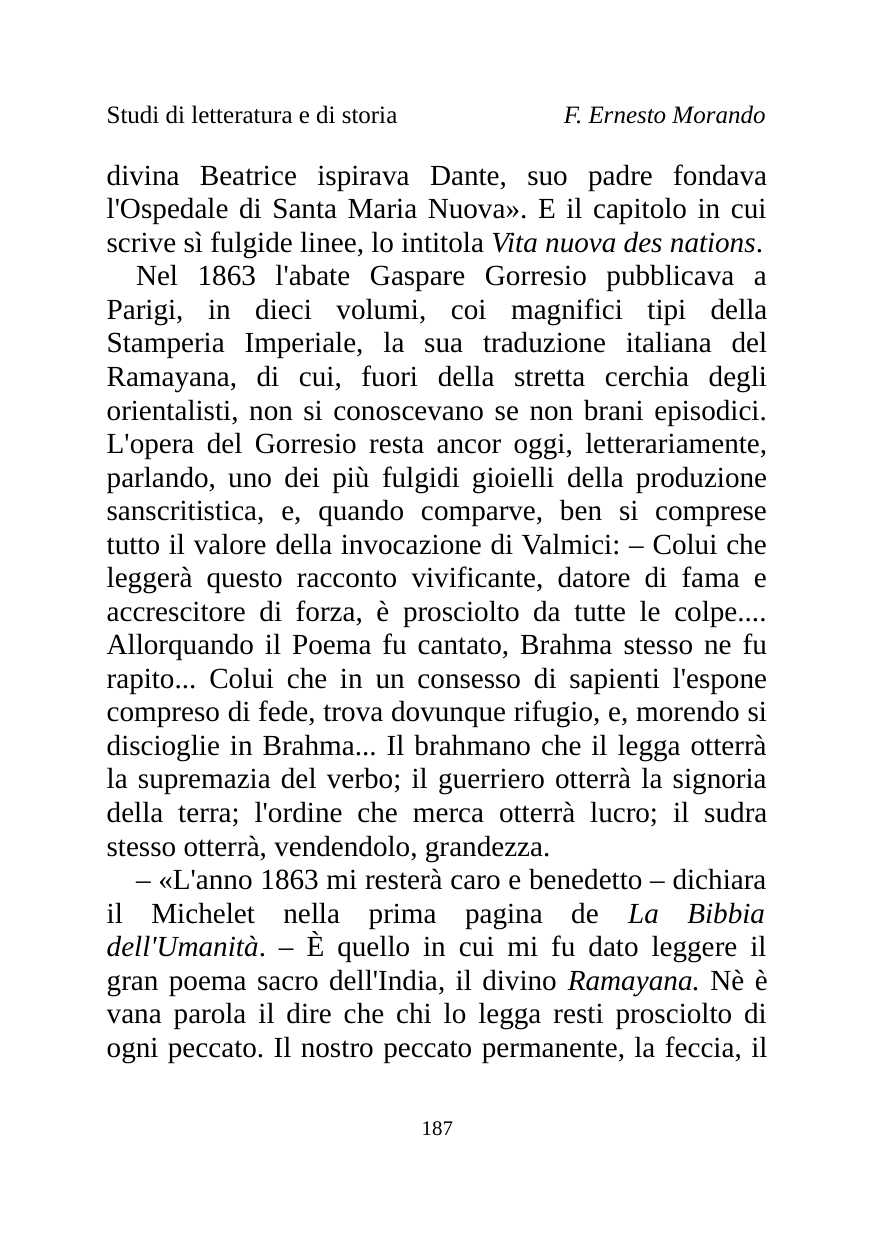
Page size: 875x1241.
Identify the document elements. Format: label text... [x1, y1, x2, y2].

text – «L'anno 1863 mi resterà caro e benedetto – dichiara il Michelet nella prima pagina de La Bibbia dell'Umanità. – È quello in cui mi fu dato leggere il gran poema sacro dell'India, il divino Ramayana. Nè è vana parola il dire che chi lo legga resti prosciolto di ogni peccato. Il nostro peccato permanente, la feccia, il [106, 862, 768, 1063]
text Nel 1863 l'abate Gaspare Gorresio pubblicava a Parigi, in dieci volumi, coi magnifici tipi della Stamperia Imperiale, la sua traduzione italiana del Ramayana, di cui, fuori della stretta cerchia degli orientalisti, non si conoscevano se non brani episodici. L'opera del Gorresio resta ancor oggi, letterariamente, parlando, uno dei più fulgidi gioielli della produzione sanscritistica, e, quando comparve, ben si comprese tutto il valore della invocazione di Valmici: – Colui che leggerà questo racconto vivificante, datore di fama e accrescitore di forza, è prosciolto da tutte le colpe.... Allorquando il Poema fu cantato, Brahma stesso ne fu rapito... Colui che in un consesso di sapienti l'espone compreso di fede, trova dovunque rifugio, e, morendo si discioglie in Brahma... Il brahmano che il legga otterrà la supremazia del verbo; il guerriero otterrà la signoria della terra; l'ordine che merca otterrà lucro; il sudra stesso otterrà, vendendolo, grandezza. [106, 258, 768, 862]
text divina Beatrice ispirava Dante, suo padre fondava l'Ospedale di Santa Maria Nuova». E il capitolo in cui scrive sì fulgide linee, lo intitola Vita nuova des nations. [106, 158, 768, 258]
